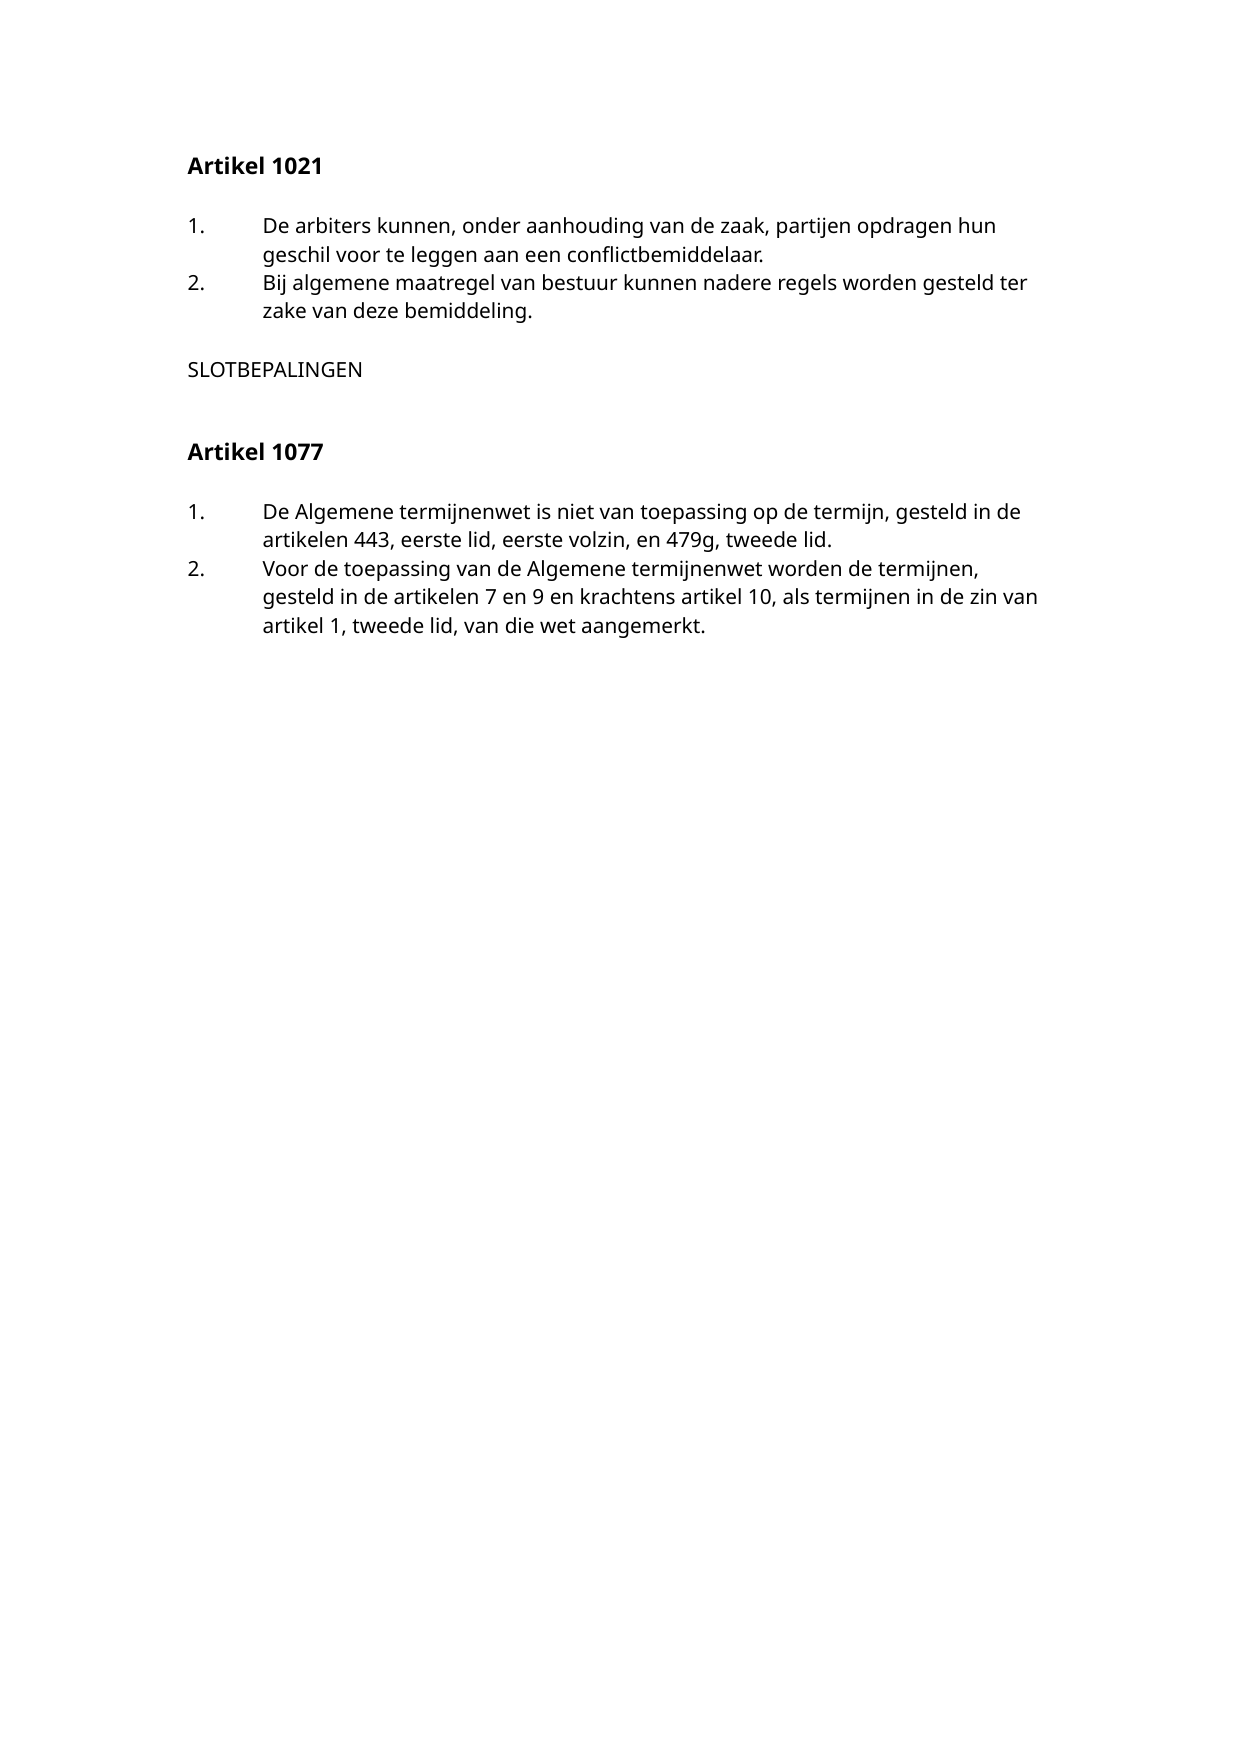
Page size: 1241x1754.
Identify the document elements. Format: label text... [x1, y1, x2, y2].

subtitle SLOTBEPALINGEN [187, 355, 1053, 383]
list De arbiters kunnen, onder aanhouding van de zaak, partijen opdragen hun geschil voor te leggen aan een conflictbemiddelaar. [187, 211, 1053, 268]
subtitle Artikel 1021 [187, 150, 1053, 181]
list Voor de toepassing van de Algemene termijnenwet worden de termijnen, gesteld in de artikelen 7 en 9 en krachtens artikel 10, als termijnen in de zin van artikel 1, tweede lid, van die wet aangemerkt. [187, 554, 1053, 639]
list Bij algemene maatregel van bestuur kunnen nadere regels worden gesteld ter zake van deze bemiddeling. [187, 268, 1053, 325]
subtitle Artikel 1077 [187, 436, 1053, 467]
list De Algemene termijnenwet is niet van toepassing op de termijn, gesteld in de artikelen 443, eerste lid, eerste volzin, en 479g, tweede lid. [187, 497, 1053, 554]
